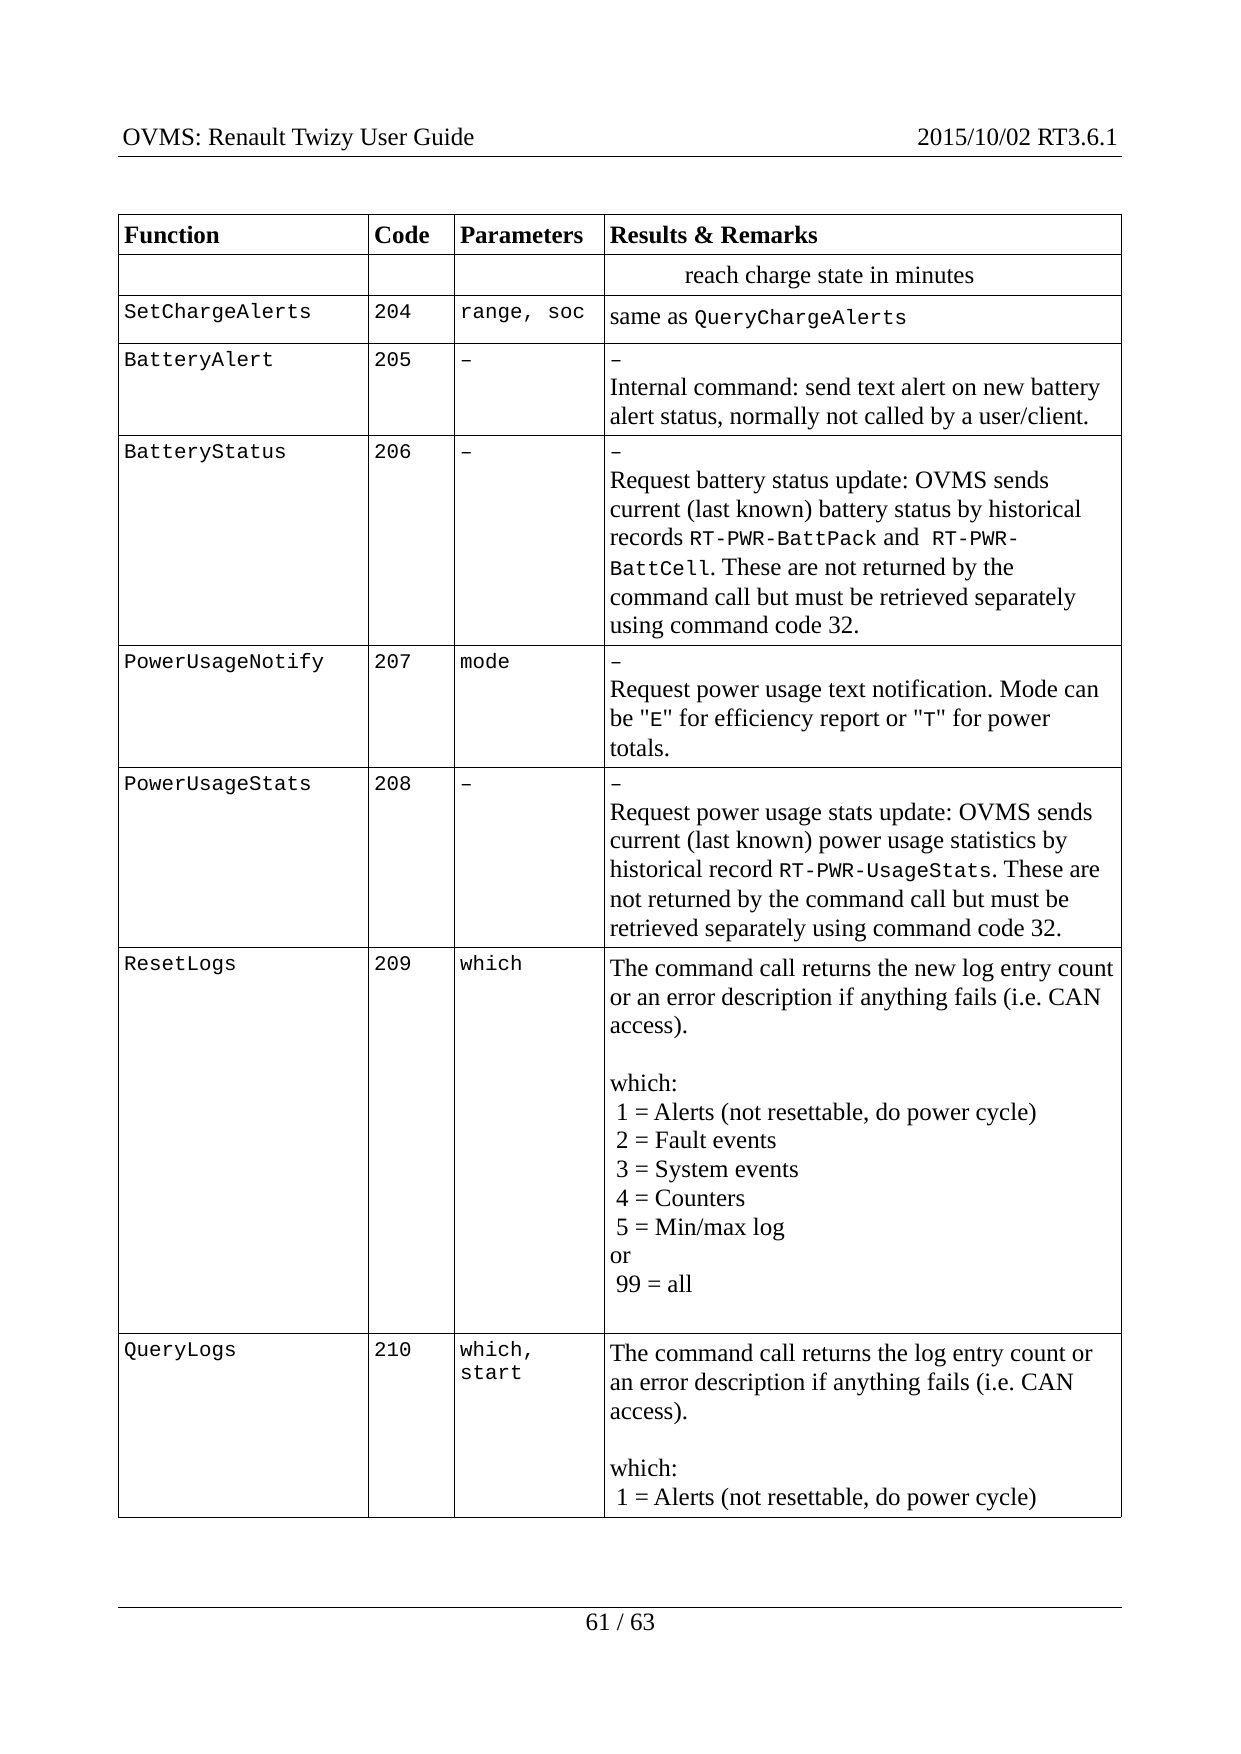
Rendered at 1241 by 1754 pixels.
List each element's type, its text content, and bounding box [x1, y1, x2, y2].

table_cell – [455, 344, 604, 435]
table_cell mode [455, 646, 604, 767]
table_cell ResetLogs [119, 948, 368, 1333]
table_cell – Internal command: send text alert on new battery alert status, normally not called by a user/client. [605, 344, 1121, 435]
table_cell QueryLogs [119, 1334, 368, 1517]
table_cell The command call returns the new log entry count or an error description if anything fails (i.e. CAN access). which: 1 = Alerts (not resettable, do power cycle) 2 = Fault events 3 = System events 4 = Counters 5 = Min/max log or 99 = all [605, 948, 1121, 1333]
table_cell [369, 255, 454, 295]
table_cell same as QueryChargeAlerts [605, 296, 1121, 343]
table_cell – Request power usage stats update: OVMS sends current (last known) power usage statistics by historical record RT-PWR-UsageStats. These are not returned by the command call but must be retrieved separately using command code 32. [605, 768, 1121, 947]
table_cell 209 [369, 948, 454, 1333]
table_cell 206 [369, 436, 454, 645]
table_cell 204 [369, 296, 454, 343]
table_cell 210 [369, 1334, 454, 1517]
table_cell 208 [369, 768, 454, 947]
table_cell which [455, 948, 604, 1333]
table_cell – Request power usage text notification. Mode can be "E" for efficiency report or "T" for power totals. [605, 646, 1121, 767]
table_header Code [369, 215, 454, 254]
table_cell reach charge state in minutes [605, 255, 1121, 295]
table_cell SetChargeAlerts [119, 296, 368, 343]
table_cell BatteryAlert [119, 344, 368, 435]
table_cell which, start [455, 1334, 604, 1517]
table_cell 205 [369, 344, 454, 435]
table_cell [455, 255, 604, 295]
table_cell The command call returns the log entry count or an error description if anything fails (i.e. CAN access). which: 1 = Alerts (not resettable, do power cycle) [605, 1334, 1121, 1517]
table_cell [119, 255, 368, 295]
table_cell BatteryStatus [119, 436, 368, 645]
table_header Function [119, 215, 368, 254]
table_cell 207 [369, 646, 454, 767]
table_cell range, soc [455, 296, 604, 343]
table_cell – Request battery status update: OVMS sends current (last known) battery status by historical records RT-PWR-BattPack and RT-PWR-BattCell. These are not returned by the command call but must be retrieved separately using command code 32. [605, 436, 1121, 645]
table_cell – [455, 436, 604, 645]
table_cell – [455, 768, 604, 947]
table_cell PowerUsageNotify [119, 646, 368, 767]
table_cell PowerUsageStats [119, 768, 368, 947]
table_header Results & Remarks [605, 215, 1121, 254]
table_header Parameters [455, 215, 604, 254]
